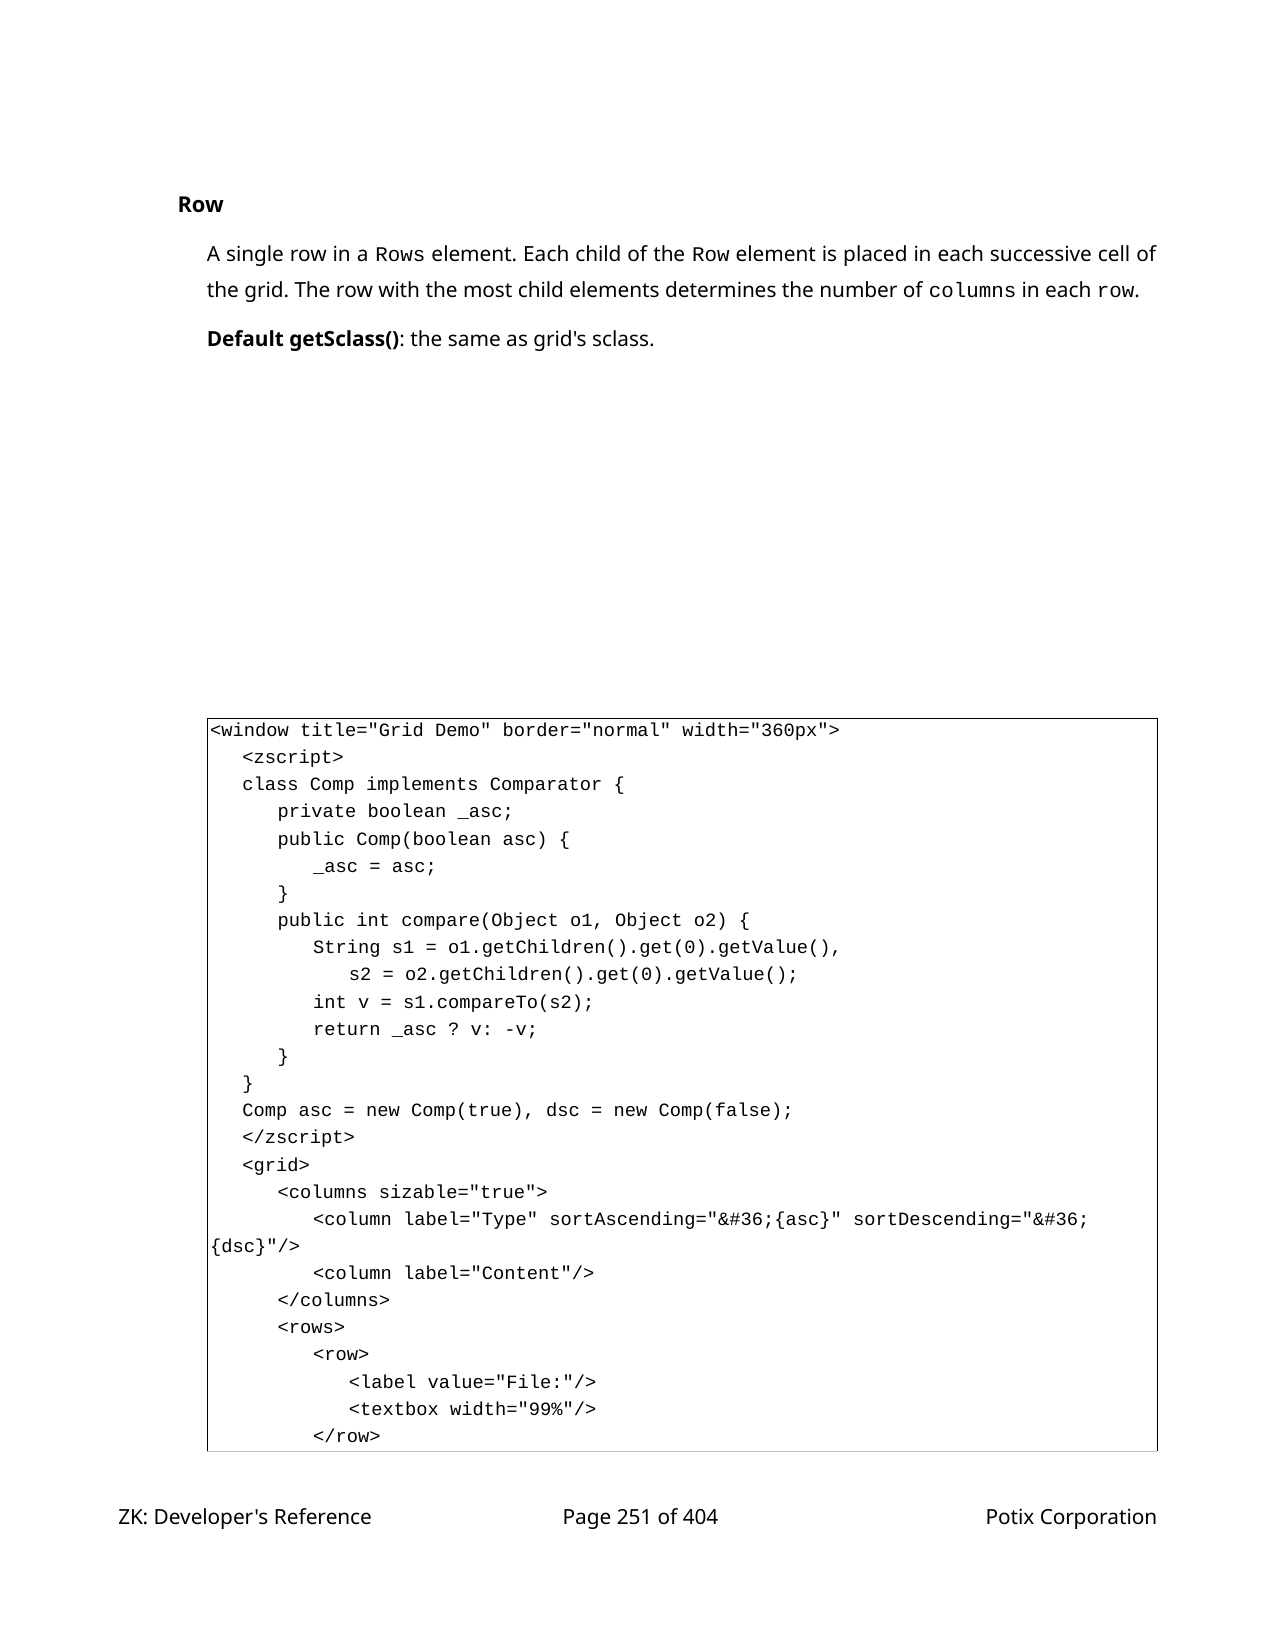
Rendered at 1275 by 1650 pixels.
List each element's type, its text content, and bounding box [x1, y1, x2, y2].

text int v = s1.compareTo(s2); [208, 989, 1157, 1014]
text Comp asc = new Comp(true), dsc = new Comp(false); [208, 1098, 1157, 1122]
text } [208, 1071, 1157, 1095]
subtitle Row [177, 189, 1157, 219]
text _asc = asc; [208, 853, 1157, 878]
text </zscript> [208, 1125, 1157, 1150]
text <rows> [208, 1315, 1157, 1339]
text </columns> [208, 1288, 1157, 1312]
text } [208, 1044, 1157, 1068]
text <columns sizable="true"> [208, 1180, 1157, 1204]
text <window title="Grid Demo" border="normal" width="360px"> [208, 719, 1157, 742]
text return _asc ? v: -v; [208, 1017, 1157, 1041]
text <zscript> [208, 745, 1157, 769]
text String s1 = o1.getChildren().get(0).getValue(), [208, 935, 1157, 959]
text public Comp(boolean asc) { [208, 826, 1157, 851]
text <column label="Type" sortAscending="&#36;{asc}" sortDescending="&#36;{dsc}"/> [208, 1207, 1157, 1258]
text <textbox width="99%"/> [208, 1397, 1157, 1421]
text A single row in a Rows element. Each child of the Row element is placed in each successive cell of the grid. The row with the most child elements determines the number of columns in each row. [207, 239, 1157, 303]
text s2 = o2.getChildren().get(0).getValue(); [208, 962, 1157, 987]
text Default getSclass(): the same as grid's sclass. [207, 324, 1157, 352]
text <row> [208, 1342, 1157, 1367]
text <grid> [208, 1153, 1157, 1177]
text private boolean _asc; [208, 799, 1157, 823]
text <column label="Content"/> [208, 1261, 1157, 1285]
text <label value="File:"/> [208, 1369, 1157, 1394]
text </row> [208, 1424, 1157, 1451]
text class Comp implements Comparator { [208, 772, 1157, 796]
text public int compare(Object o1, Object o2) { [208, 908, 1157, 932]
text } [208, 881, 1157, 905]
